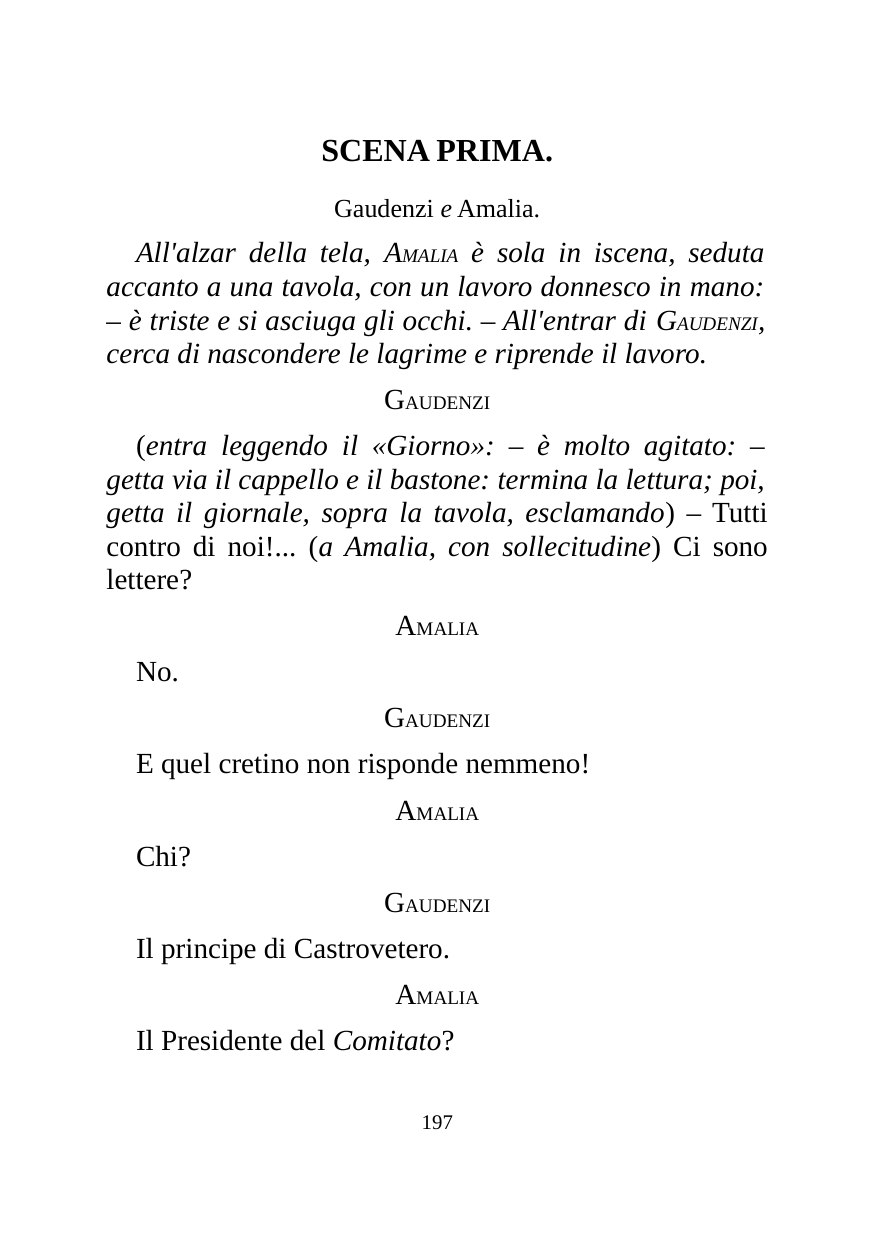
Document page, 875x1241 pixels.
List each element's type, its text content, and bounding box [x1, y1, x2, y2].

text Amalia [106, 608, 768, 642]
text Amalia [106, 977, 768, 1010]
text Gaudenzi [106, 885, 768, 918]
text Amalia [106, 793, 768, 826]
text Il Presidente del Comitato? [106, 1023, 768, 1056]
text Il principe di Castrovetero. [106, 931, 768, 964]
text (entra leggendo il «Giorno»: – è molto agitato: – getta via il cappello e il bastone: termina la lettura; poi, getta il giornale, sopra la tavola, esclamando) – Tutti contro di noi!... (a Amalia, con sollecitudine) Ci sono lettere? [106, 428, 768, 596]
text E quel cretino non risponde nemmeno! [106, 747, 768, 780]
text All'alzar della tela, Amalia è sola in iscena, seduta accanto a una tavola, con un lavoro donnesco in mano: – è triste e si asciuga gli occhi. – All'entrar di Gaudenzi, cerca di nascondere le lagrime e riprende il lavoro. [106, 236, 768, 370]
text Gaudenzi [106, 701, 768, 734]
text Gaudenzi e Amalia. [106, 193, 768, 223]
subtitle SCENA PRIMA. [106, 131, 768, 168]
text No. [106, 654, 768, 688]
text Gaudenzi [106, 382, 768, 416]
text Chi? [106, 839, 768, 872]
